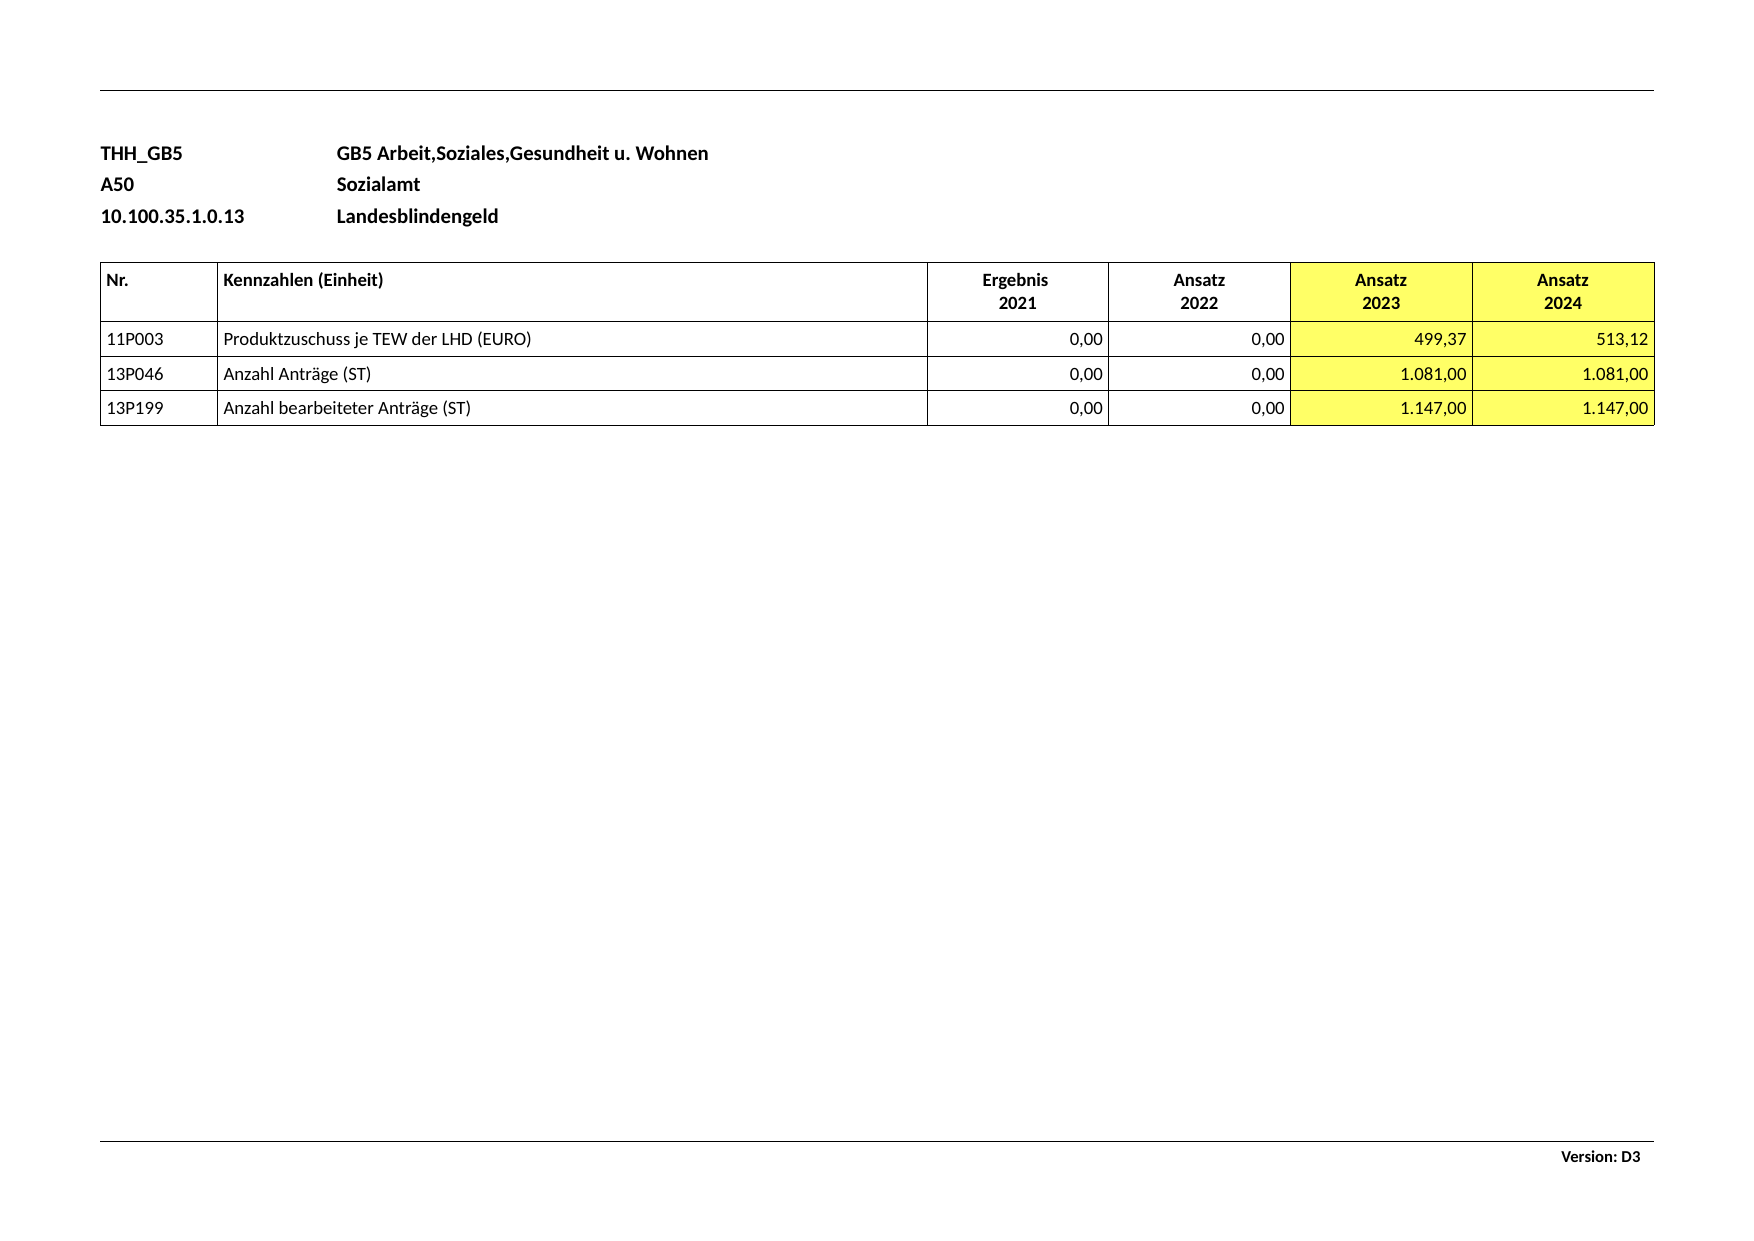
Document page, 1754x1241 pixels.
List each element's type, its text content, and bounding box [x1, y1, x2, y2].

table_cell 0,00 [928, 391, 1108, 425]
table_header Kennzahlen (Einheit) [218, 263, 927, 321]
table_cell 499,37 [1291, 322, 1472, 356]
table_cell 1.081,00 [1473, 357, 1654, 390]
table_cell 0,00 [1109, 391, 1290, 425]
table_cell Anzahl bearbeiteter Anträge (ST) [218, 391, 927, 425]
table_header Ansatz 2022 [1109, 263, 1290, 321]
table_cell Anzahl Anträge (ST) [218, 357, 927, 390]
table_cell 1.147,00 [1291, 391, 1472, 425]
table_cell 13P046 [101, 357, 217, 390]
table_cell 1.147,00 [1473, 391, 1654, 425]
table_cell 513,12 [1473, 322, 1654, 356]
table_cell Produktzuschuss je TEW der LHD (EURO) [218, 322, 927, 356]
table_cell 0,00 [928, 322, 1108, 356]
table_cell 0,00 [1109, 357, 1290, 390]
table_header Ansatz 2024 [1473, 263, 1654, 321]
table_cell 0,00 [1109, 322, 1290, 356]
table_header Ergebnis 2021 [928, 263, 1108, 321]
text THH_GB5 GB5 Arbeit,Soziales,Gesundheit u. Wohnen [100, 140, 1653, 166]
table_cell 11P003 [101, 322, 217, 356]
table_cell 13P199 [101, 391, 217, 425]
table_header Ansatz 2023 [1291, 263, 1472, 321]
table_cell 0,00 [928, 357, 1108, 390]
table_cell 1.081,00 [1291, 357, 1472, 390]
text 10.100.35.1.0.13 Landesblindengeld [100, 203, 1653, 228]
table_header Nr. [101, 263, 217, 321]
text A50 Sozialamt [100, 172, 1653, 197]
